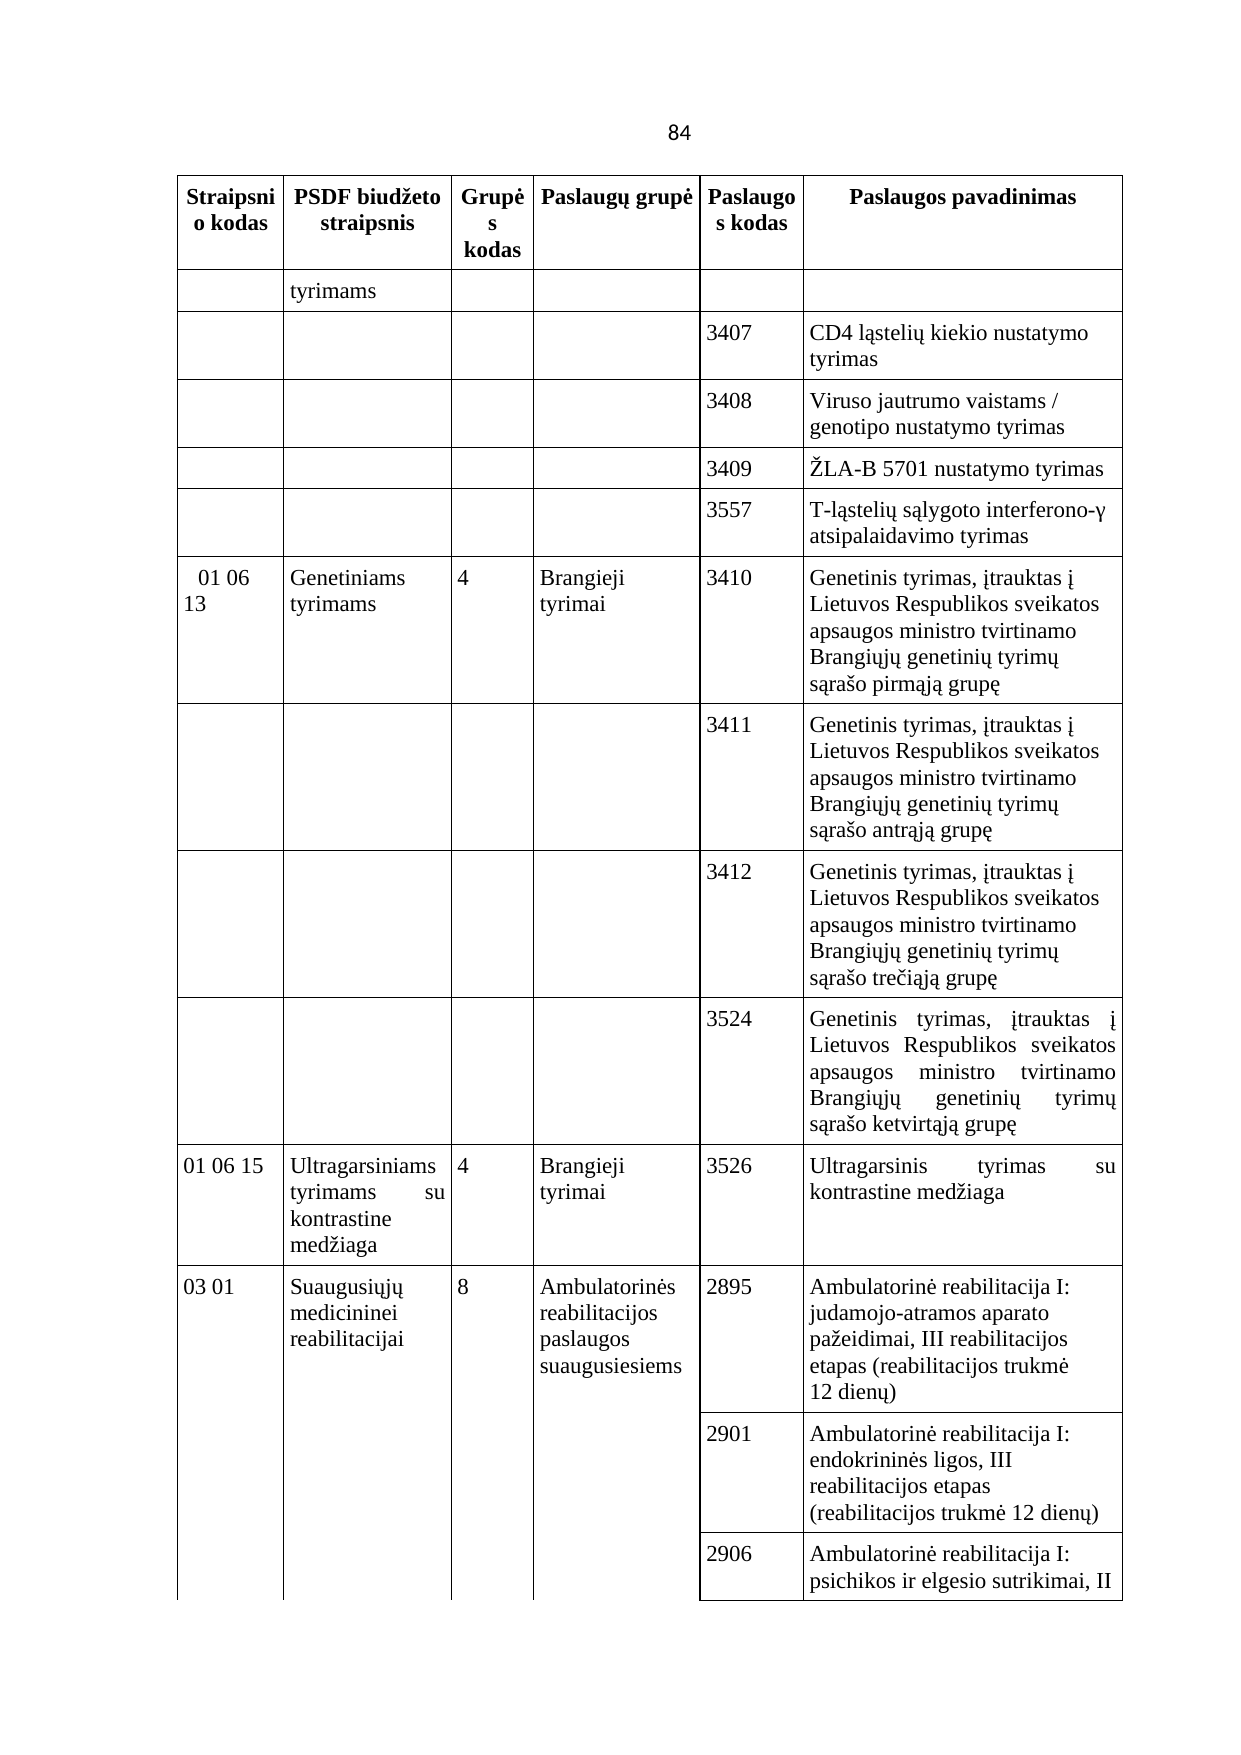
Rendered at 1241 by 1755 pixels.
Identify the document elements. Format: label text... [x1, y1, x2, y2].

table_cell [178, 1412, 283, 1532]
table_cell T-ląstelių sąlygoto interferono-γ atsipalaidavimo tyrimas [804, 489, 1122, 556]
table_cell [284, 380, 451, 447]
table_cell [534, 1412, 699, 1532]
table_cell Ambulatorinė reabilitacija I: psichikos ir elgesio sutrikimai, II [804, 1533, 1122, 1600]
table_cell [452, 312, 533, 379]
table_cell 3408 [701, 380, 803, 447]
table_cell [284, 489, 451, 556]
table_cell [452, 704, 533, 850]
table_cell [178, 851, 283, 997]
table_cell 3411 [701, 704, 803, 850]
table_cell [452, 380, 533, 447]
table_cell Genetiniams tyrimams [284, 557, 451, 703]
table_cell tyrimams [284, 270, 451, 311]
table_cell Genetinis tyrimas, įtrauktas į Lietuvos Respublikos sveikatos apsaugos ministro tvirtinamo Brangiųjų genetinių tyrimų sąrašo trečiąją grupę [804, 851, 1122, 997]
table_cell [284, 312, 451, 379]
table_cell [534, 851, 699, 997]
table_cell ŽLA-B 5701 nustatymo tyrimas [804, 448, 1122, 488]
table_cell Ambulatorinė reabilitacija I: endokrininės ligos, III reabilitacijos etapas (reabilitacijos trukmė 12 dienų) [804, 1413, 1122, 1532]
table_cell [534, 998, 699, 1144]
table_header PSDF biudžeto straipsnis [284, 176, 451, 269]
table_header Paslaugos pavadinimas [804, 176, 1122, 269]
table_cell [534, 380, 699, 447]
table_cell [178, 1532, 283, 1600]
table_cell [452, 1412, 533, 1532]
table_cell [452, 270, 533, 311]
table_cell Ambulatorinė reabilitacija I: judamojo-atramos aparato pažeidimai, III reabilitacijos etapas (reabilitacijos trukmė 12 dienų) [804, 1266, 1122, 1412]
table_cell [178, 448, 283, 488]
table_cell [534, 704, 699, 850]
table_cell 4 [452, 557, 533, 703]
table_cell [178, 489, 283, 556]
table_cell Suaugusiųjų medicininei reabilitacijai [284, 1266, 451, 1412]
table_cell Viruso jautrumo vaistams / genotipo nustatymo tyrimas [804, 380, 1122, 447]
table_cell Ultragarsiniams tyrimams su kontrastine medžiaga [284, 1145, 451, 1264]
table_cell Brangieji tyrimai [534, 557, 699, 703]
table_cell [178, 998, 283, 1144]
table_cell [178, 312, 283, 379]
table_cell 3557 [701, 489, 803, 556]
table_cell 3409 [701, 448, 803, 488]
table_cell [534, 489, 699, 556]
table_cell [284, 448, 451, 488]
table_cell CD4 ląstelių kiekio nustatymo tyrimas [804, 312, 1122, 379]
table_cell 01 06 13 [178, 557, 283, 703]
table_cell [534, 312, 699, 379]
table_cell [534, 448, 699, 488]
table_cell [452, 448, 533, 488]
table_header Paslaugų grupė [534, 176, 699, 269]
table_cell Genetinis tyrimas, įtrauktas į Lietuvos Respublikos sveikatos apsaugos ministro tvirtinamo Brangiųjų genetinių tyrimų sąrašo antrąją grupę [804, 704, 1122, 850]
table_cell [284, 1532, 451, 1600]
table_cell Genetinis tyrimas, įtrauktas į Lietuvos Respublikos sveikatos apsaugos ministro tvirtinamo Brangiųjų genetinių tyrimų sąrašo pirmąją grupę [804, 557, 1122, 703]
table_header Grupės kodas [452, 176, 533, 269]
table_cell 2906 [701, 1533, 803, 1600]
table_cell 4 [452, 1145, 533, 1264]
table_cell [804, 270, 1122, 311]
table_cell Brangieji tyrimai [534, 1145, 699, 1264]
table_cell [452, 1532, 533, 1600]
table_cell [534, 270, 699, 311]
table_cell 8 [452, 1266, 533, 1412]
table_cell [452, 489, 533, 556]
table_cell [534, 1532, 699, 1600]
table_cell 2895 [701, 1266, 803, 1412]
table_cell [178, 380, 283, 447]
table_header Paslaugos kodas [701, 176, 803, 269]
table_cell 01 06 15 [178, 1145, 283, 1264]
table_cell 03 01 [178, 1266, 283, 1412]
table_cell 3524 [701, 998, 803, 1144]
table_cell 3412 [701, 851, 803, 997]
table_cell [452, 851, 533, 997]
table_cell Ambulatorinės reabilitacijos paslaugos suaugusiesiems [534, 1266, 699, 1412]
table_cell 3407 [701, 312, 803, 379]
table_cell Ultragarsinis tyrimas su kontrastine medžiaga [804, 1145, 1122, 1264]
table_cell 3526 [701, 1145, 803, 1264]
table_cell [284, 704, 451, 850]
table_cell 2901 [701, 1413, 803, 1532]
table_cell [284, 998, 451, 1144]
table_header Straipsnio kodas [178, 176, 283, 269]
table_cell [284, 851, 451, 997]
table_cell 3410 [701, 557, 803, 703]
table_cell Genetinis tyrimas, įtrauktas į Lietuvos Respublikos sveikatos apsaugos ministro tvirtinamo Brangiųjų genetinių tyrimų sąrašo ketvirtąją grupę [804, 998, 1122, 1144]
table_cell [178, 704, 283, 850]
table_cell [284, 1412, 451, 1532]
table_cell [452, 998, 533, 1144]
table_cell [178, 270, 283, 311]
table_cell [701, 270, 803, 311]
